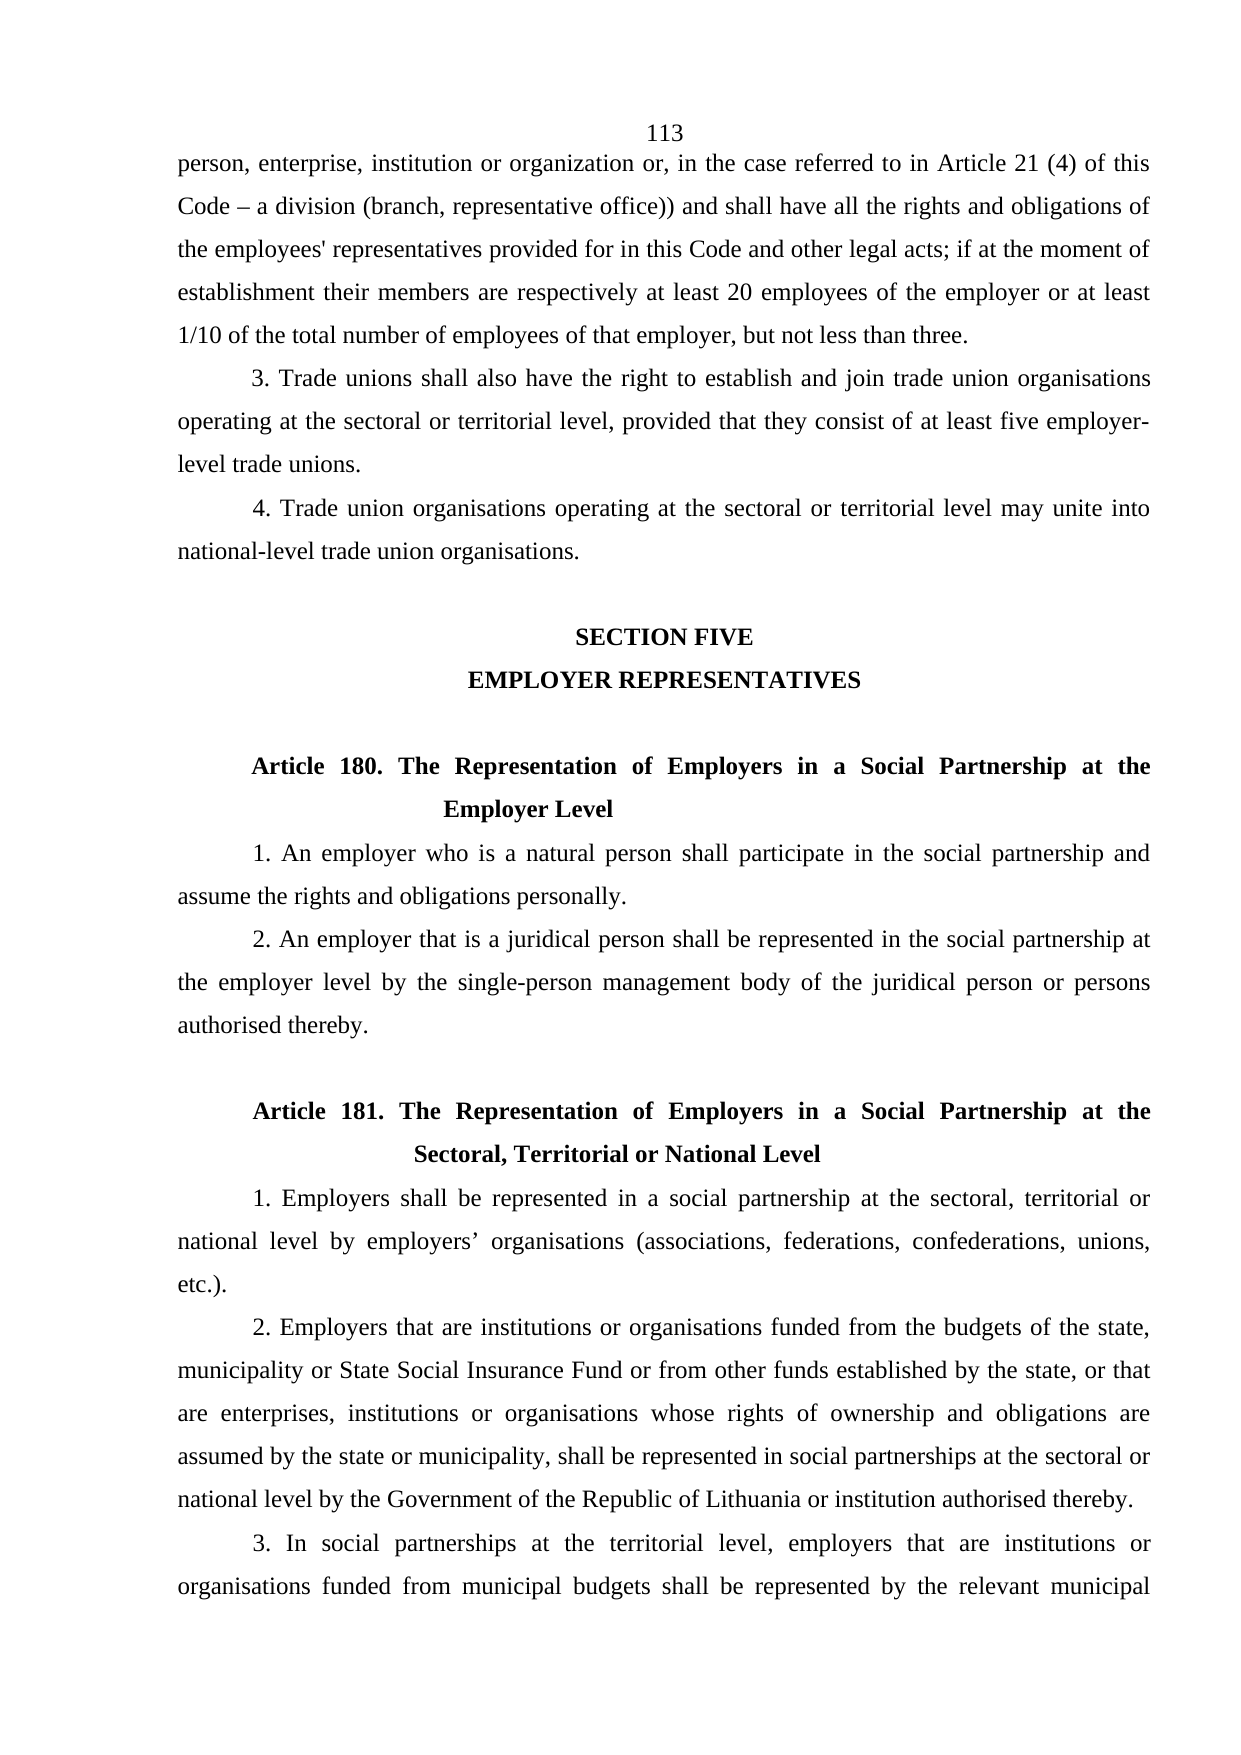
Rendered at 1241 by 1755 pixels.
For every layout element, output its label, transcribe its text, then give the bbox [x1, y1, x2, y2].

text person, enterprise, institution or organization or, in the case referred to in Article 21 (4) of this Code – a division (branch, representative office)) and shall have all the rights and obligations of the employees' representatives provided for in this Code and other legal acts; if at the moment of establishment their members are respectively at least 20 employees of the employer or at least 1/10 of the total number of employees of that employer, but not less than three. [177, 148, 1152, 349]
text EMPLOYER REPRESENTATIVES [177, 665, 1152, 694]
text 1. Employers shall be represented in a social partnership at the sectoral, territorial or national level by employers’ organisations (associations, federations, confederations, unions, etc.). [177, 1183, 1152, 1298]
text 1. An employer who is a natural person shall participate in the social partnership and assume the rights and obligations personally. [177, 838, 1152, 909]
text Article 181. The Representation of Employers in a Social Partnership at the Sectoral, Territorial or National Level [252, 1096, 1152, 1168]
text SECTION FIVE [177, 622, 1152, 651]
text Article 180. The Representation of Employers in a Social Partnership at the Employer Level [251, 751, 1152, 823]
text 2. Employers that are institutions or organisations funded from the budgets of the state, municipality or State Social Insurance Fund or from other funds established by the state, or that are enterprises, institutions or organisations whose rights of ownership and obligations are assumed by the state or municipality, shall be represented in social partnerships at the sectoral or national level by the Government of the Republic of Lithuania or institution authorised thereby. [177, 1312, 1152, 1513]
text 3. Trade unions shall also have the right to establish and join trade union organisations operating at the sectoral or territorial level, provided that they consist of at least five employer-level trade unions. [177, 363, 1152, 478]
text 4. Trade union organisations operating at the sectoral or territorial level may unite into national-level trade union organisations. [177, 493, 1152, 564]
text 2. An employer that is a juridical person shall be represented in the social partnership at the employer level by the single-person management body of the juridical person or persons authorised thereby. [177, 924, 1152, 1039]
text 3. In social partnerships at the territorial level, employers that are institutions or organisations funded from municipal budgets shall be represented by the relevant municipal [177, 1528, 1152, 1599]
